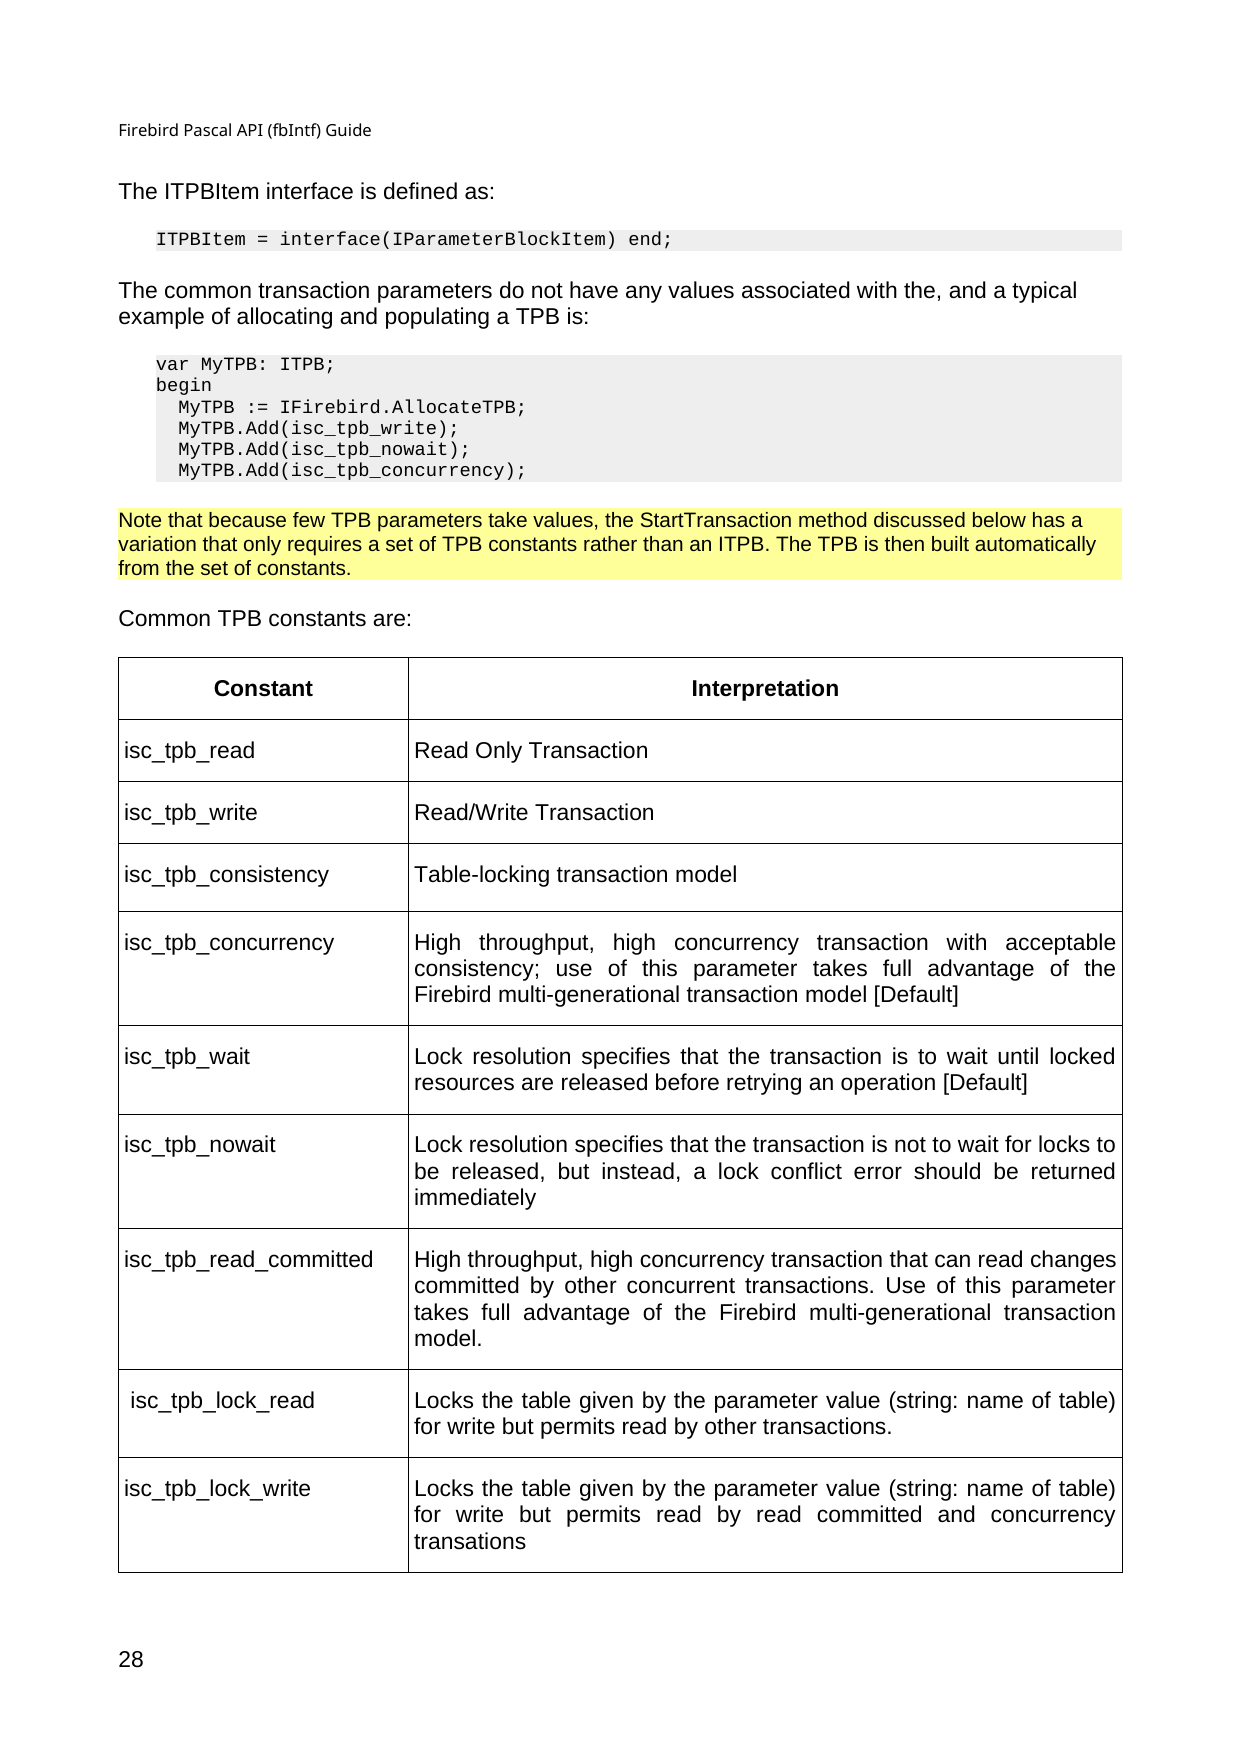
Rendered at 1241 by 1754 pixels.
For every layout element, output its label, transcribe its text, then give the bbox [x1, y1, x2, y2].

table_cell Lock resolution specifies that the transaction is not to wait for locks to be released, but instead, a lock conflict error should be returned immediately [409, 1115, 1122, 1228]
table_cell isc_tpb_nowait [119, 1115, 408, 1228]
text Note that because few TPB parameters take values, the StartTransaction method discussed below has a variation that only requires a set of TPB constants rather than an ITPB. The TPB is then built automatically from the set of constants. [118, 508, 1122, 580]
table_cell Read/Write Transaction [409, 782, 1122, 843]
table_cell Locks the table given by the parameter value (string: name of table) for write but permits read by other transactions. [409, 1370, 1122, 1457]
text The common transaction parameters do not have any values associated with the, and a typical example of allocating and populating a TPB is: [118, 277, 1122, 329]
table_cell Table-locking transaction model [409, 844, 1122, 911]
text MyTPB.Add(isc_tpb_write); [156, 419, 1122, 440]
table_cell Lock resolution specifies that the transaction is to wait until locked resources are released before retrying an operation [Default] [409, 1026, 1122, 1113]
text The ITPBItem interface is defined as: [118, 178, 1122, 204]
table_cell isc_tpb_lock_write [119, 1458, 408, 1572]
table_cell isc_tpb_wait [119, 1026, 408, 1113]
table_header Constant [119, 658, 408, 719]
table_cell High throughput, high concurrency transaction that can read changes committed by other concurrent transactions. Use of this parameter takes full advantage of the Firebird multi-generational transaction model. [409, 1229, 1122, 1369]
table_cell isc_tpb_concurrency [119, 912, 408, 1025]
text MyTPB.Add(isc_tpb_concurrency); [156, 461, 1122, 482]
text MyTPB := IFirebird.AllocateTPB; [156, 397, 1122, 419]
text Common TPB constants are: [118, 605, 1122, 632]
text var MyTPB: ITPB; [156, 355, 1122, 376]
table_cell isc_tpb_read [119, 720, 408, 781]
table_cell isc_tpb_write [119, 782, 408, 843]
table_cell Read Only Transaction [409, 720, 1122, 781]
table_cell High throughput, high concurrency transaction with acceptable consistency; use of this parameter takes full advantage of the Firebird multi-generational transaction model [Default] [409, 912, 1122, 1025]
table_header Interpretation [409, 658, 1122, 719]
text begin [156, 376, 1122, 397]
table_cell isc_tpb_consistency [119, 844, 408, 911]
table_cell isc_tpb_lock_read [119, 1370, 408, 1457]
table_cell Locks the table given by the parameter value (string: name of table) for write but permits read by read committed and concurrency transations [409, 1458, 1122, 1572]
text ITPBItem = interface(IParameterBlockItem) end; [156, 230, 1122, 251]
text MyTPB.Add(isc_tpb_nowait); [156, 440, 1122, 461]
table_cell isc_tpb_read_committed [119, 1229, 408, 1369]
